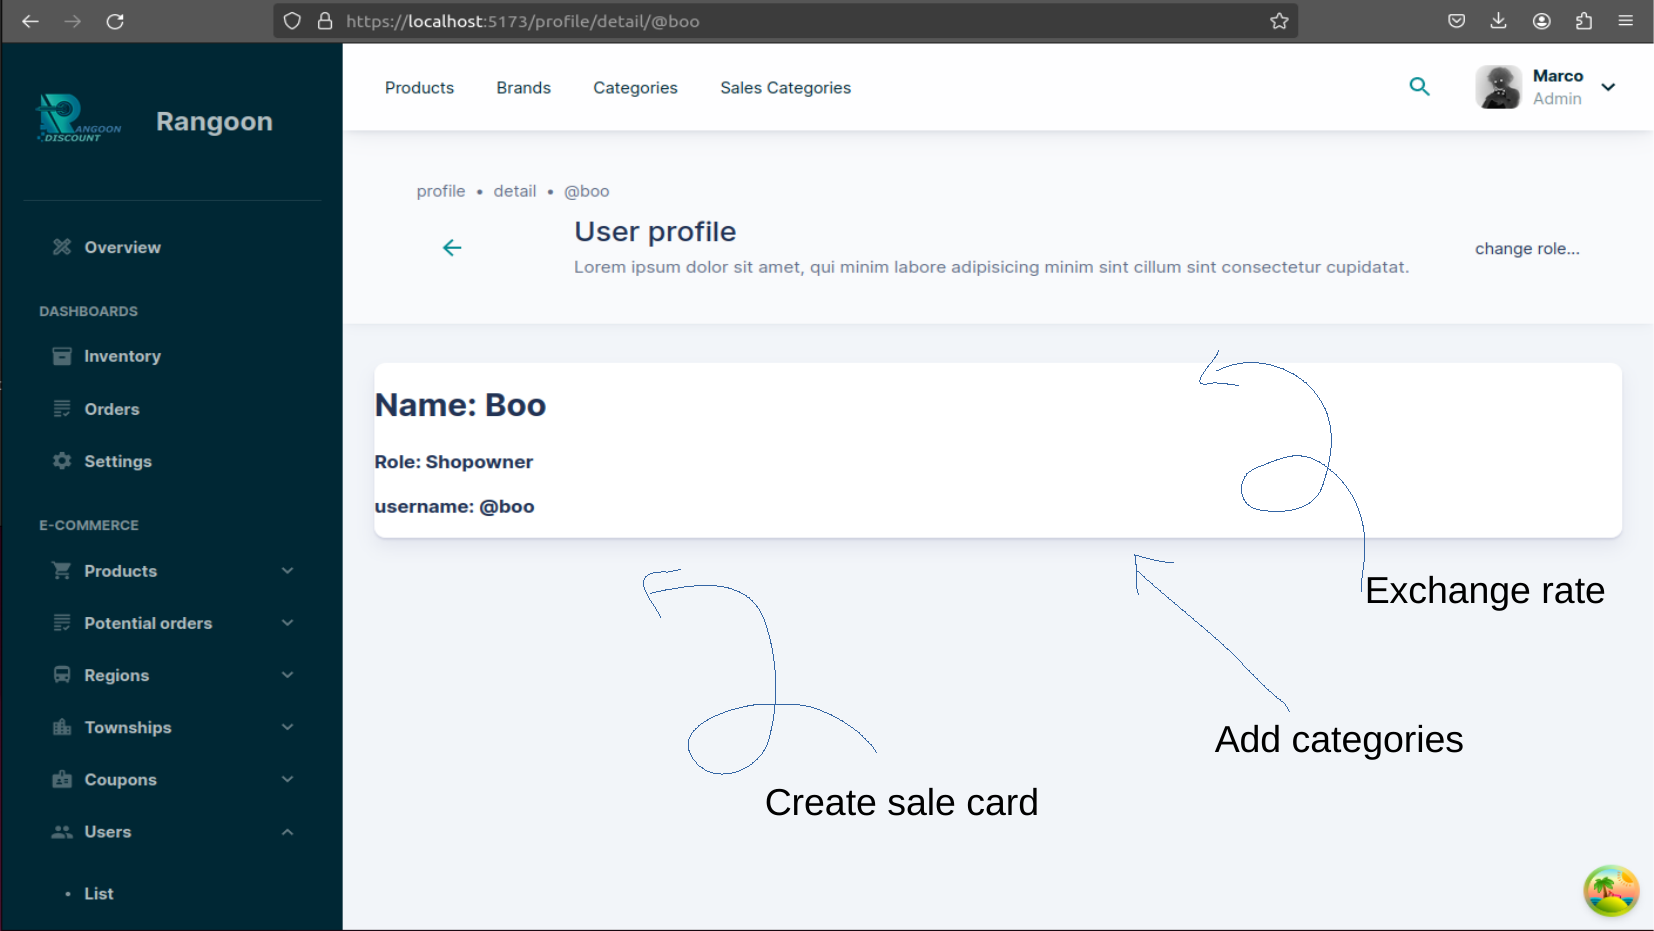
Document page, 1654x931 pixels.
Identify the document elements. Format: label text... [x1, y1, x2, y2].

text_box Create sale card [750, 774, 1238, 831]
text_box Exchange rate [1350, 562, 1651, 620]
picture [0, 0, 1654, 931]
text_box Add categories [1200, 711, 1561, 768]
